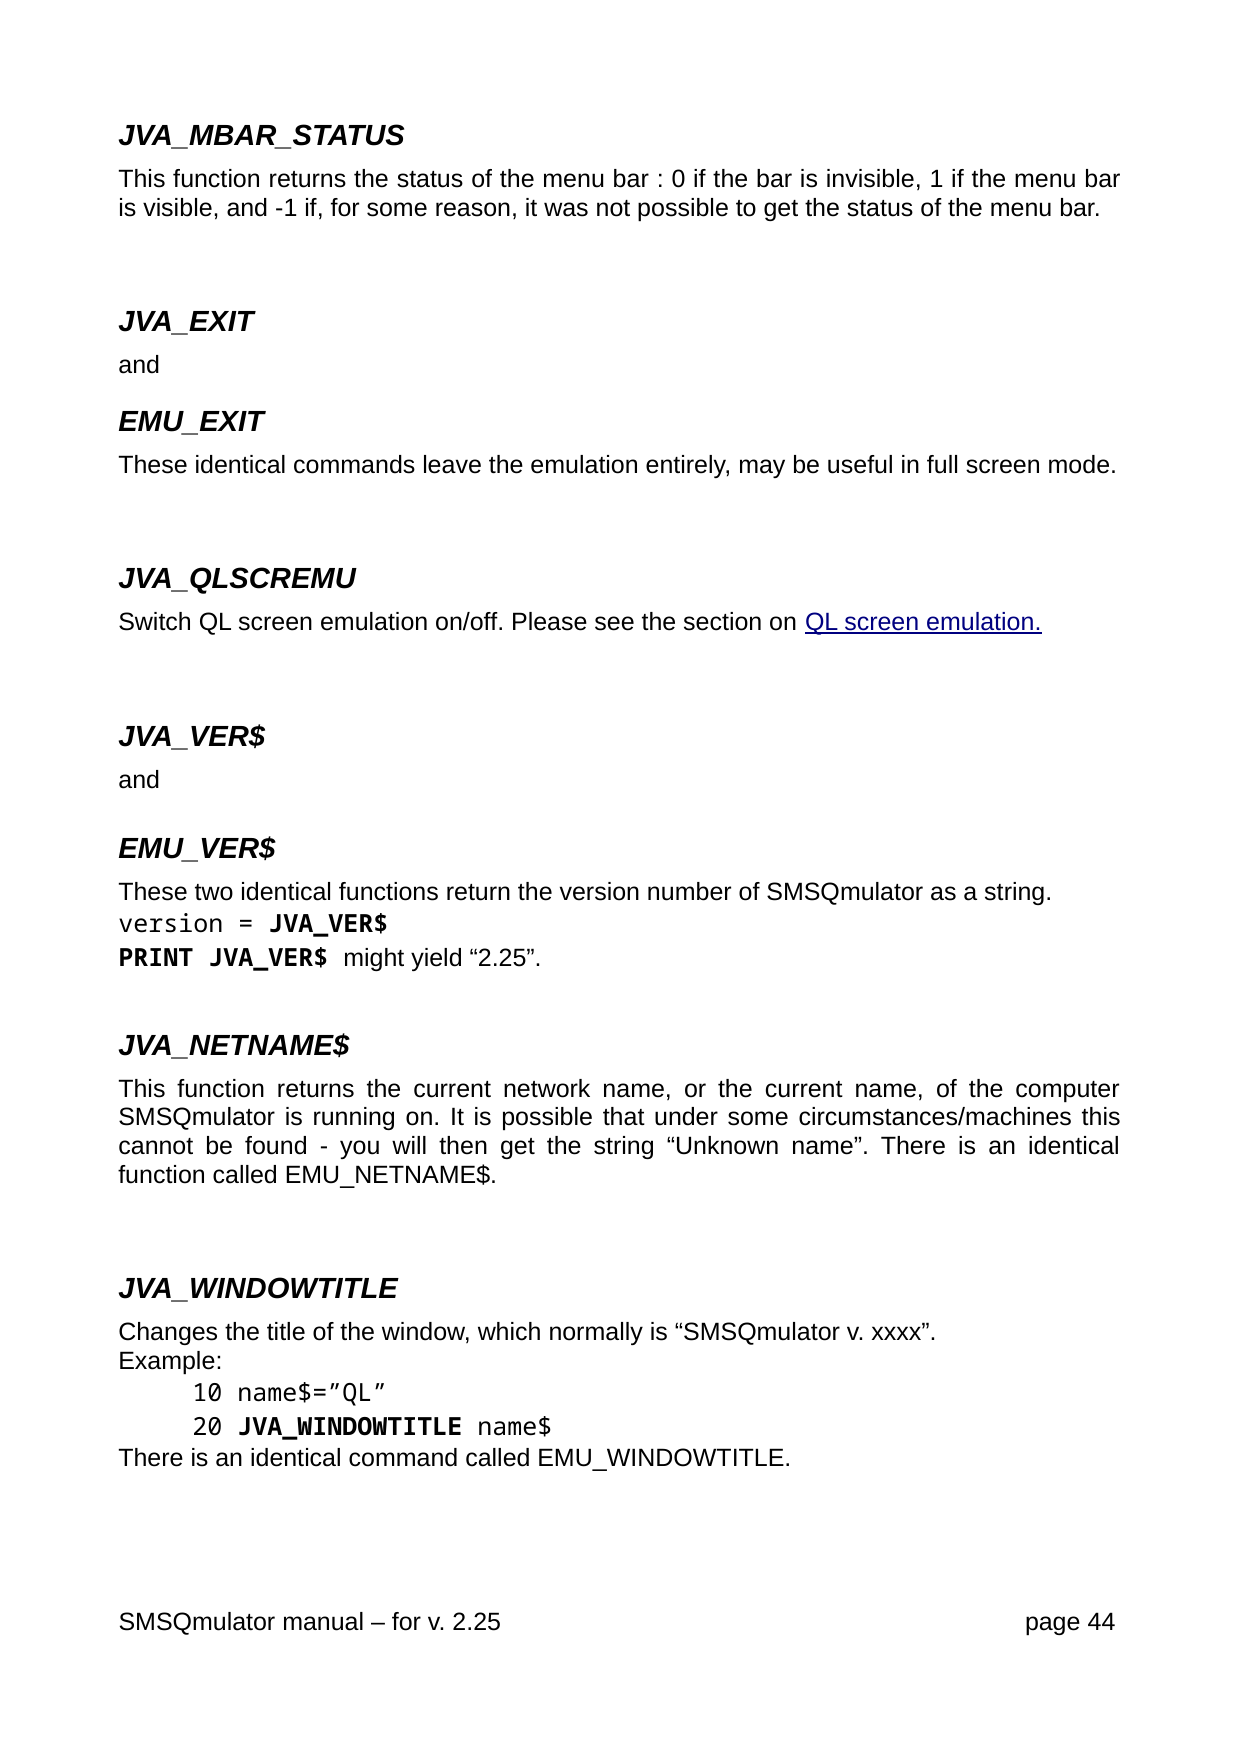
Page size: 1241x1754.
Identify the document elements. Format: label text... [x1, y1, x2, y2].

text These two identical functions return the version number of SMSQmulator as a string. [118, 877, 1122, 906]
text Changes the title of the window, which normally is “SMSQmulator v. xxxx”. [118, 1317, 1122, 1346]
subtitle EMU_VER$ [118, 831, 1122, 864]
text 20 JVA_WINDOWTITLE name$ [118, 1409, 1122, 1443]
subtitle JVA_NETNAME$ [118, 1027, 1122, 1061]
subtitle JVA_QLSCREMU [118, 561, 1122, 595]
text and [118, 350, 1122, 379]
text version = JVA_VER$ [118, 906, 1122, 940]
text There is an identical command called EMU_WINDOWTITLE. [118, 1443, 1122, 1471]
text and [118, 764, 1122, 793]
text PRINT JVA_VER$ might yield “2.25”. [118, 940, 1122, 974]
text Switch QL screen emulation on/off. Please see the section on QL screen emulation. [118, 607, 1122, 636]
subtitle JVA_EXIT [118, 304, 1122, 338]
subtitle JVA_MBAR_STATUS [118, 118, 1122, 152]
text These identical commands leave the emulation entirely, may be useful in full screen mode. [118, 450, 1122, 479]
subtitle JVA_VER$ [118, 718, 1122, 752]
text This function returns the current network name, or the current name, of the computer SMSQmulator is running on. It is possible that under some circumstances/machines this cannot be found - you will then get the string “Unknown name”. There is an identical function called EMU_NETNAME$. [118, 1073, 1122, 1188]
subtitle JVA_WINDOWTITLE [118, 1271, 1122, 1304]
text 10 name$=”QL” [118, 1374, 1122, 1409]
text Example: [118, 1346, 1122, 1374]
text This function returns the status of the menu bar : 0 if the bar is invisible, 1 if the menu bar is visible, and -1 if, for some reason, it was not possible to get the status of the menu bar. [118, 164, 1122, 222]
subtitle EMU_EXIT [118, 404, 1122, 437]
